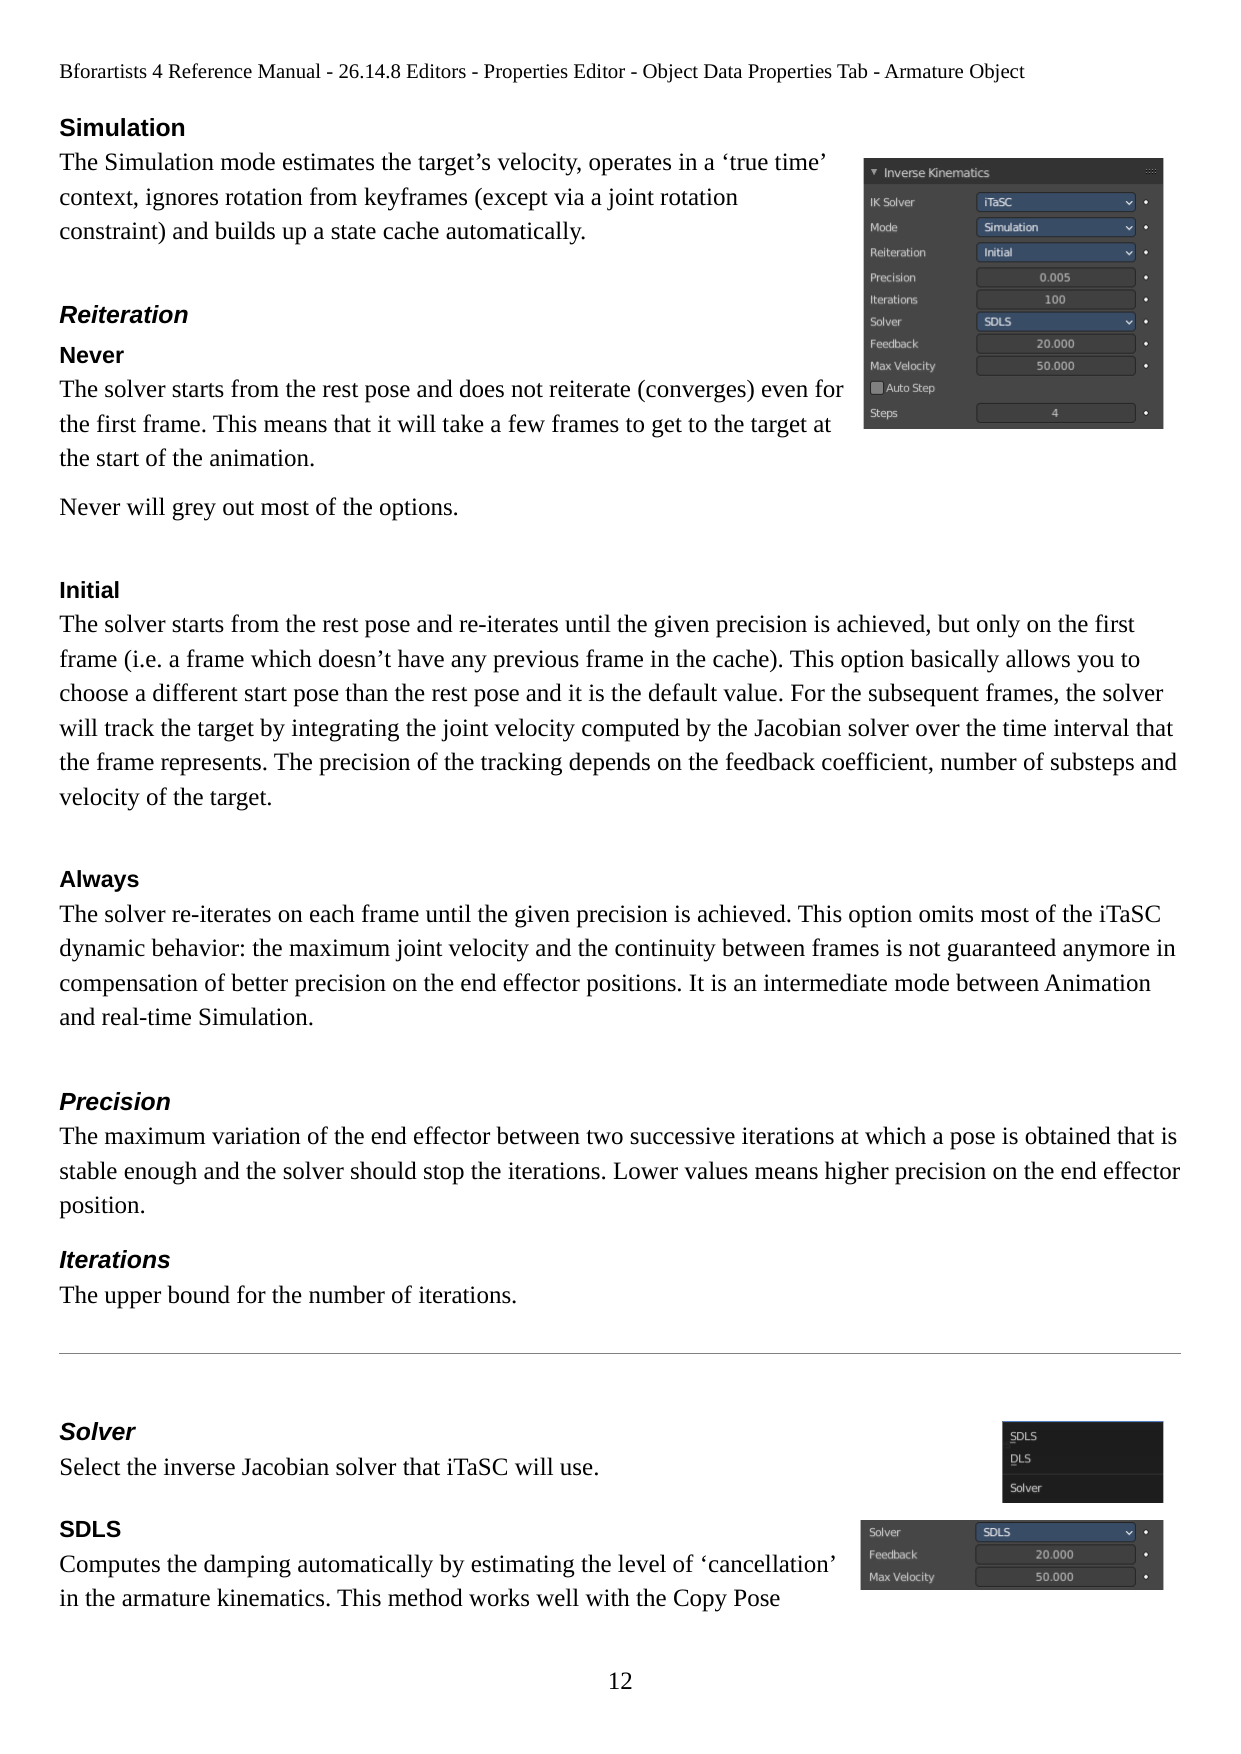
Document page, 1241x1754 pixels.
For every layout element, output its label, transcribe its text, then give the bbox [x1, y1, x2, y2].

text The solver starts from the rest pose and does not reiterate (converges) even for the first frame. This means that it will take a few frames to get to the target at the start of the animation. [59, 374, 1181, 472]
text The Simulation mode estimates the target’s velocity, operates in a ‘true time’ context, ignores rotation from keyframes (except via a joint rotation constraint) and builds up a state cache automatically. [59, 147, 1181, 245]
picture [860, 1520, 1164, 1590]
subtitle Solver [59, 1417, 1181, 1446]
text Computes the damping automatically by estimating the level of ‘cancellation’ in the armature kinematics. This method works well with the Copy Pose [59, 1549, 1181, 1612]
picture [863, 158, 1164, 429]
subtitle [1164, 300, 1181, 329]
subtitle Simulation [59, 113, 1181, 141]
subtitle [1164, 341, 1181, 368]
subtitle Never [59, 341, 863, 368]
text Never will grey out most of the options. [59, 492, 1181, 521]
subtitle Precision [59, 1087, 1181, 1115]
subtitle Initial [59, 577, 1181, 603]
subtitle SDLS [59, 1516, 1181, 1542]
subtitle Iterations [59, 1246, 1181, 1274]
text Select the inverse Jacobian solver that iTaSC will use. [59, 1452, 1002, 1481]
text The maximum variation of the end effector between two successive iterations at which a pose is obtained that is stable enough and the solver should stop the iterations. Lower values means higher precision on the end effector position. [59, 1121, 1181, 1219]
subtitle Always [59, 866, 1181, 893]
text The solver starts from the rest pose and re-iterates until the given precision is achieved, but only on the first frame (i.e. a frame which doesn’t have any previous frame in the cache). This option basically allows you to choose a different start pose than the rest pose and it is the default value. For the subsequent frames, the solver will track the target by integrating the joint velocity computed by the Jacobian solver over the time interval that the frame represents. The precision of the tracking depends on the feedback coefficient, number of substeps and velocity of the target. [59, 609, 1181, 811]
picture [1002, 1421, 1164, 1503]
text The upper bound for the number of iterations. [59, 1280, 1181, 1309]
text The solver re-iterates on each frame until the given precision is achieved. This option omits most of the iTaSC dynamic behavior: the maximum joint velocity and the continuity between frames is not guaranteed anymore in compensation of better precision on the end effector positions. It is an intermediate mode between Animation and real-time Simulation. [59, 899, 1181, 1031]
subtitle Reiteration [59, 300, 863, 329]
